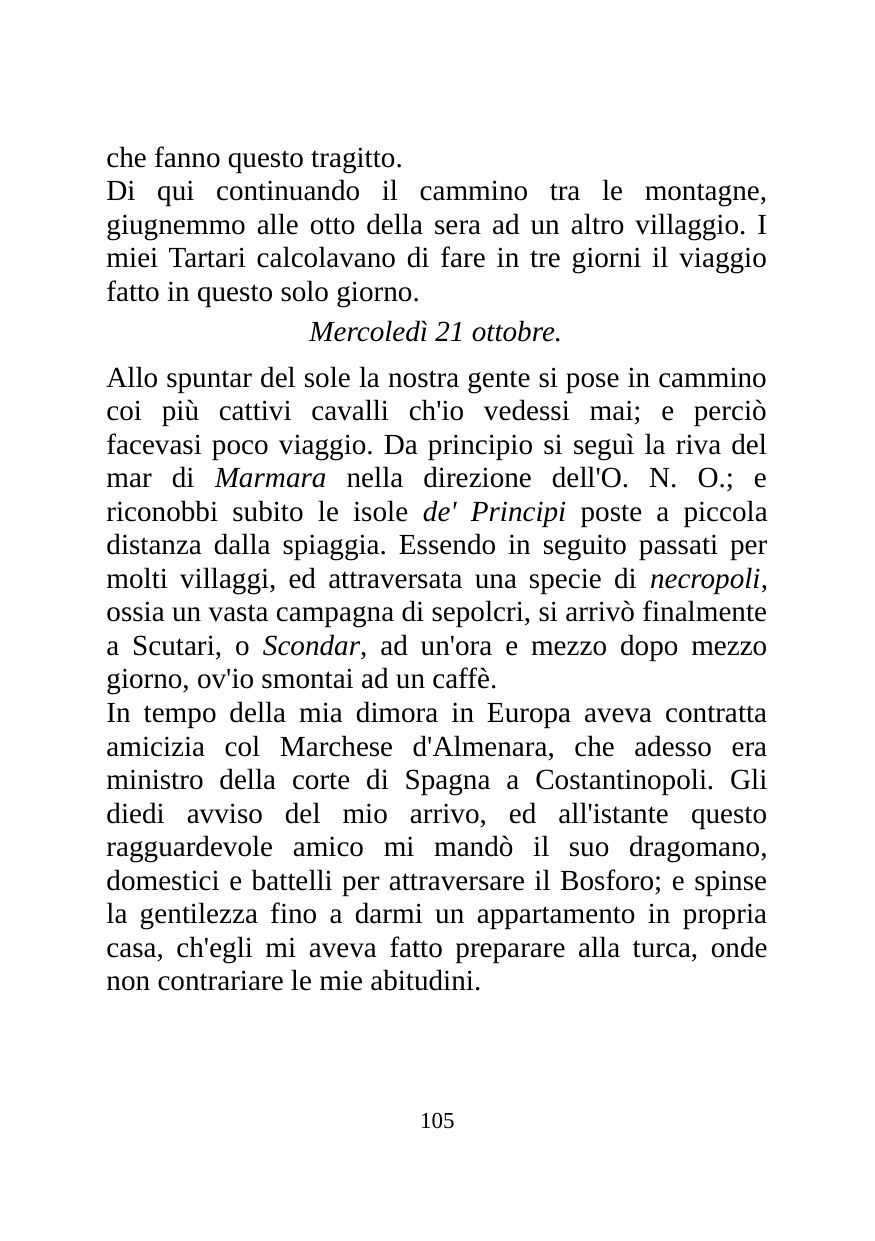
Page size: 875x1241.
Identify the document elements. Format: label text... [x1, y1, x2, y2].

subtitle Mercoledì 21 ottobre. [106, 314, 768, 347]
text Di qui continuando il cammino tra le montagne, giugnemmo alle otto della sera ad un altro villaggio. I miei Tartari calcolavano di fare in tre giorni il viaggio fatto in questo solo giorno. [106, 173, 768, 307]
text Allo spuntar del sole la nostra gente si pose in cammino coi più cattivi cavalli ch'io vedessi mai; e perciò facevasi poco viaggio. Da principio si seguì la riva del mar di Marmara nella direzione dell'O. N. O.; e riconobbi subito le isole de' Principi poste a piccola distanza dalla spiaggia. Essendo in seguito passati per molti villaggi, ed attraversata una specie di necropoli, ossia un vasta campagna di sepolcri, si arrivò finalmente a Scutari, o Scondar, ad un'ora e mezzo dopo mezzo giorno, ov'io smontai ad un caffè. [106, 360, 768, 695]
text In tempo della mia dimora in Europa aveva contratta amicizia col Marchese d'Almenara, che adesso era ministro della corte di Spagna a Costantinopoli. Gli diedi avviso del mio arrivo, ed all'istante questo ragguardevole amico mi mandò il suo dragomano, domestici e battelli per attraversare il Bosforo; e spinse la gentilezza fino a darmi un appartamento in propria casa, ch'egli mi aveva fatto preparare alla turca, onde non contrariare le mie abitudini. [106, 695, 768, 997]
text che fanno questo tragitto. [106, 140, 768, 173]
